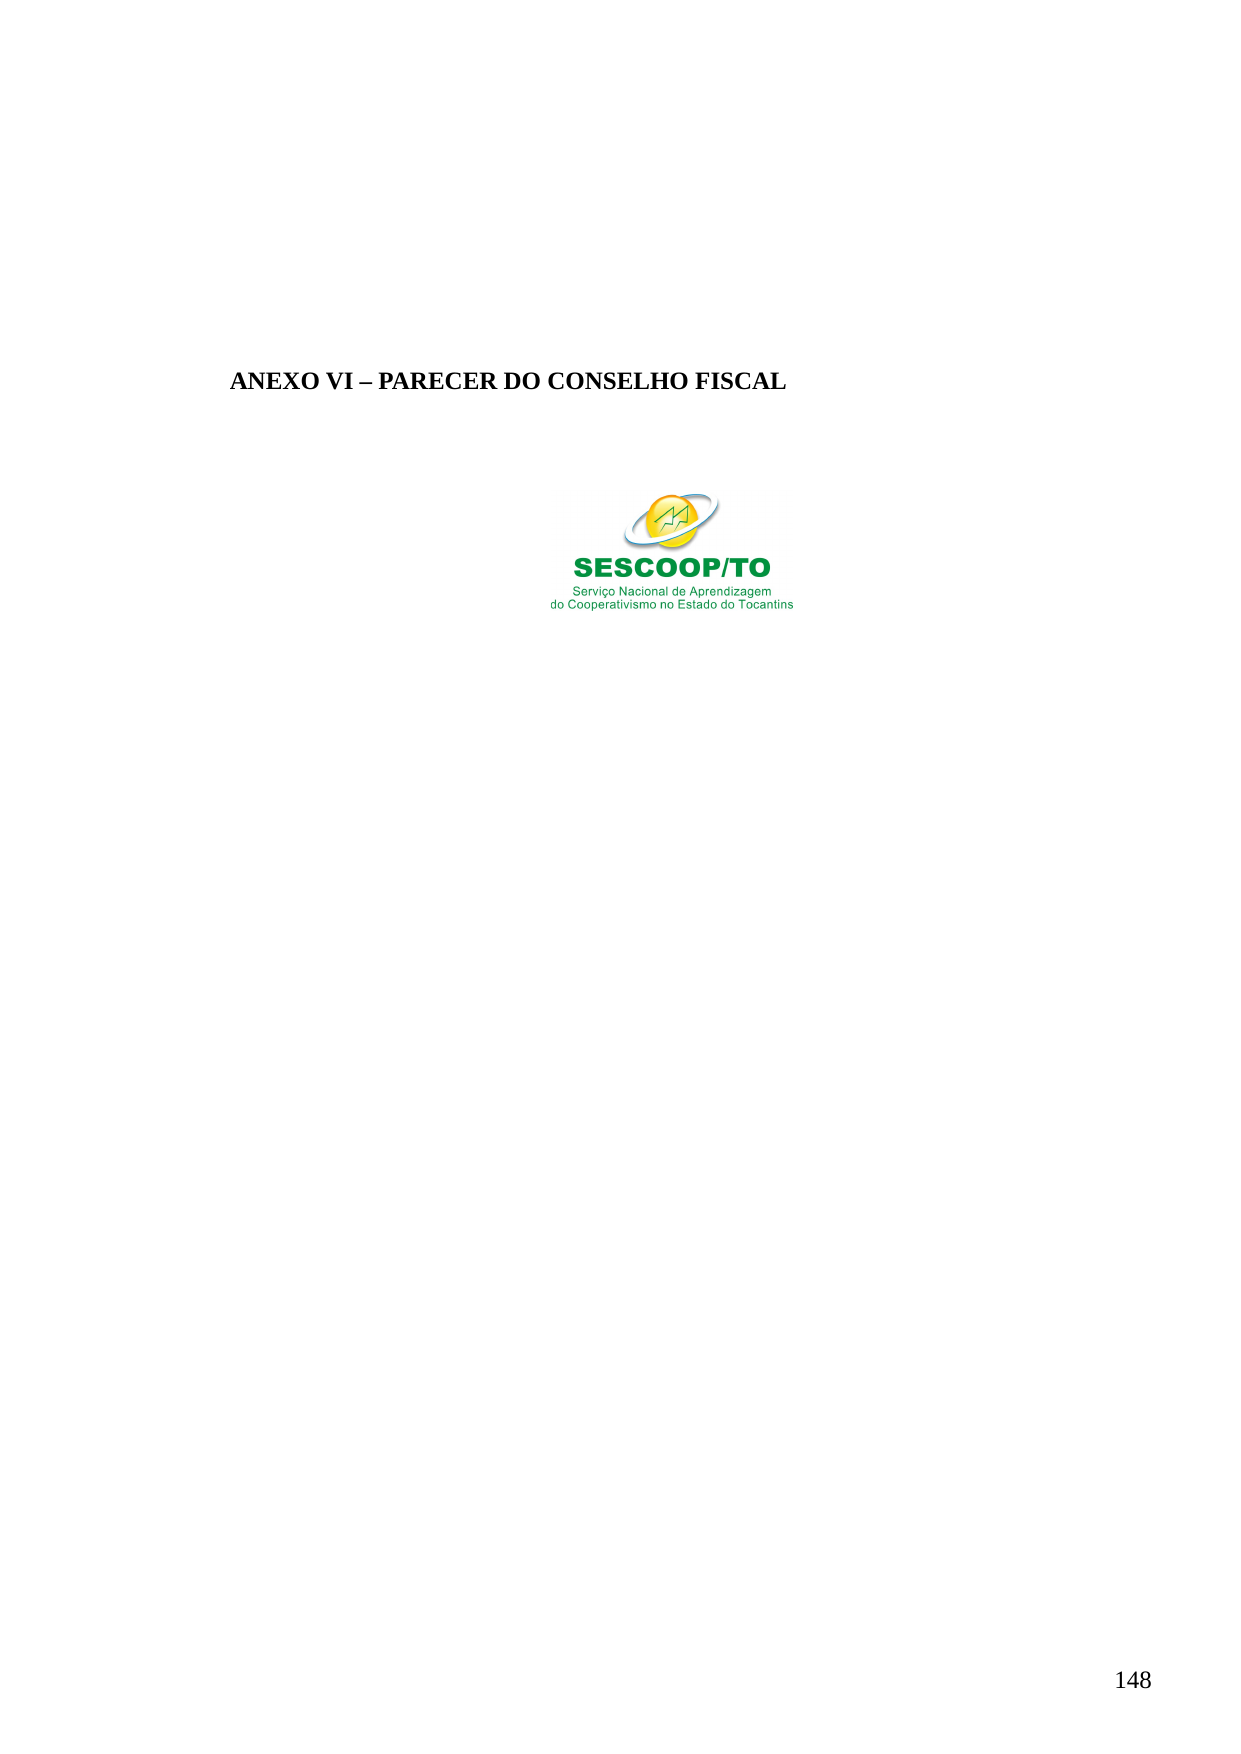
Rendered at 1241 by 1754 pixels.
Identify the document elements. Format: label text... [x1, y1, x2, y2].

subtitle ANEXO VI – PARECER DO CONSELHO FISCAL [229, 366, 1152, 395]
